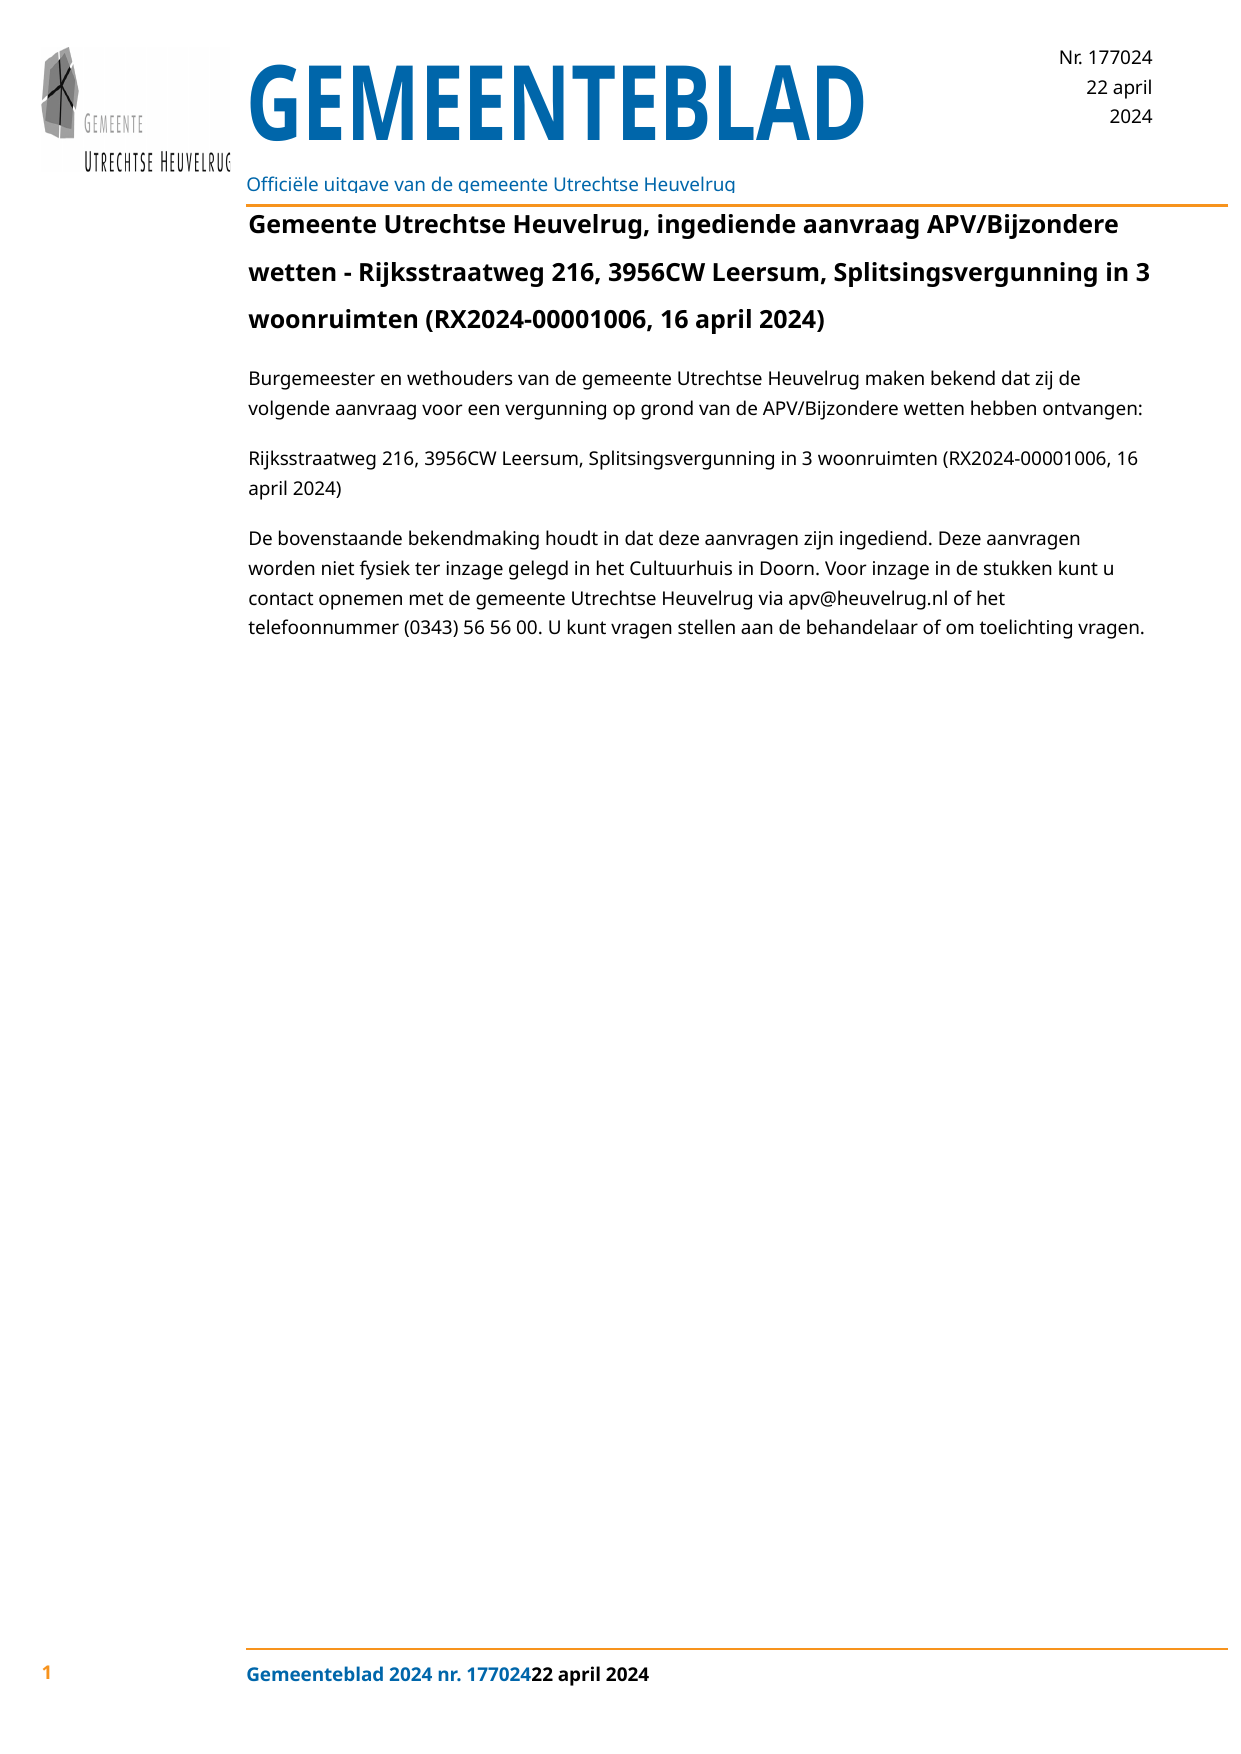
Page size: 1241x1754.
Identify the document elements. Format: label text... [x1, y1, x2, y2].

text De bovenstaande bekendmaking houdt in dat deze aanvragen zijn ingediend. Deze aanvragen worden niet fysiek ter inzage gelegd in het Cultuurhuis in Doorn. Voor inzage in de stukken kunt u contact opnemen met de gemeente Utrechtse Heuvelrug via apv@heuvelrug.nl of het telefoonnummer (0343) 56 56 00. U kunt vragen stellen aan de behandelaar of om toelichting vragen. [248, 526, 1152, 640]
text Gemeente Utrechtse Heuvelrug, ingediende aanvraag APV/Bijzondere wetten - Rijksstraatweg 216, 3956CW Leersum, Splitsingsvergunning in 3 woonruimten (RX2024-00001006, 16 april 2024) [248, 207, 1152, 336]
text Burgemeester en wethouders van de gemeente Utrechtse Heuvelrug maken bekend dat zij de volgende aanvraag voor een vergunning op grond van de APV/Bijzondere wetten hebben ontvangen: [248, 366, 1152, 421]
text Rijksstraatweg 216, 3956CW Leersum, Splitsingsvergunning in 3 woonruimten (RX2024-00001006, 16 april 2024) [248, 446, 1152, 501]
picture [41, 47, 231, 172]
